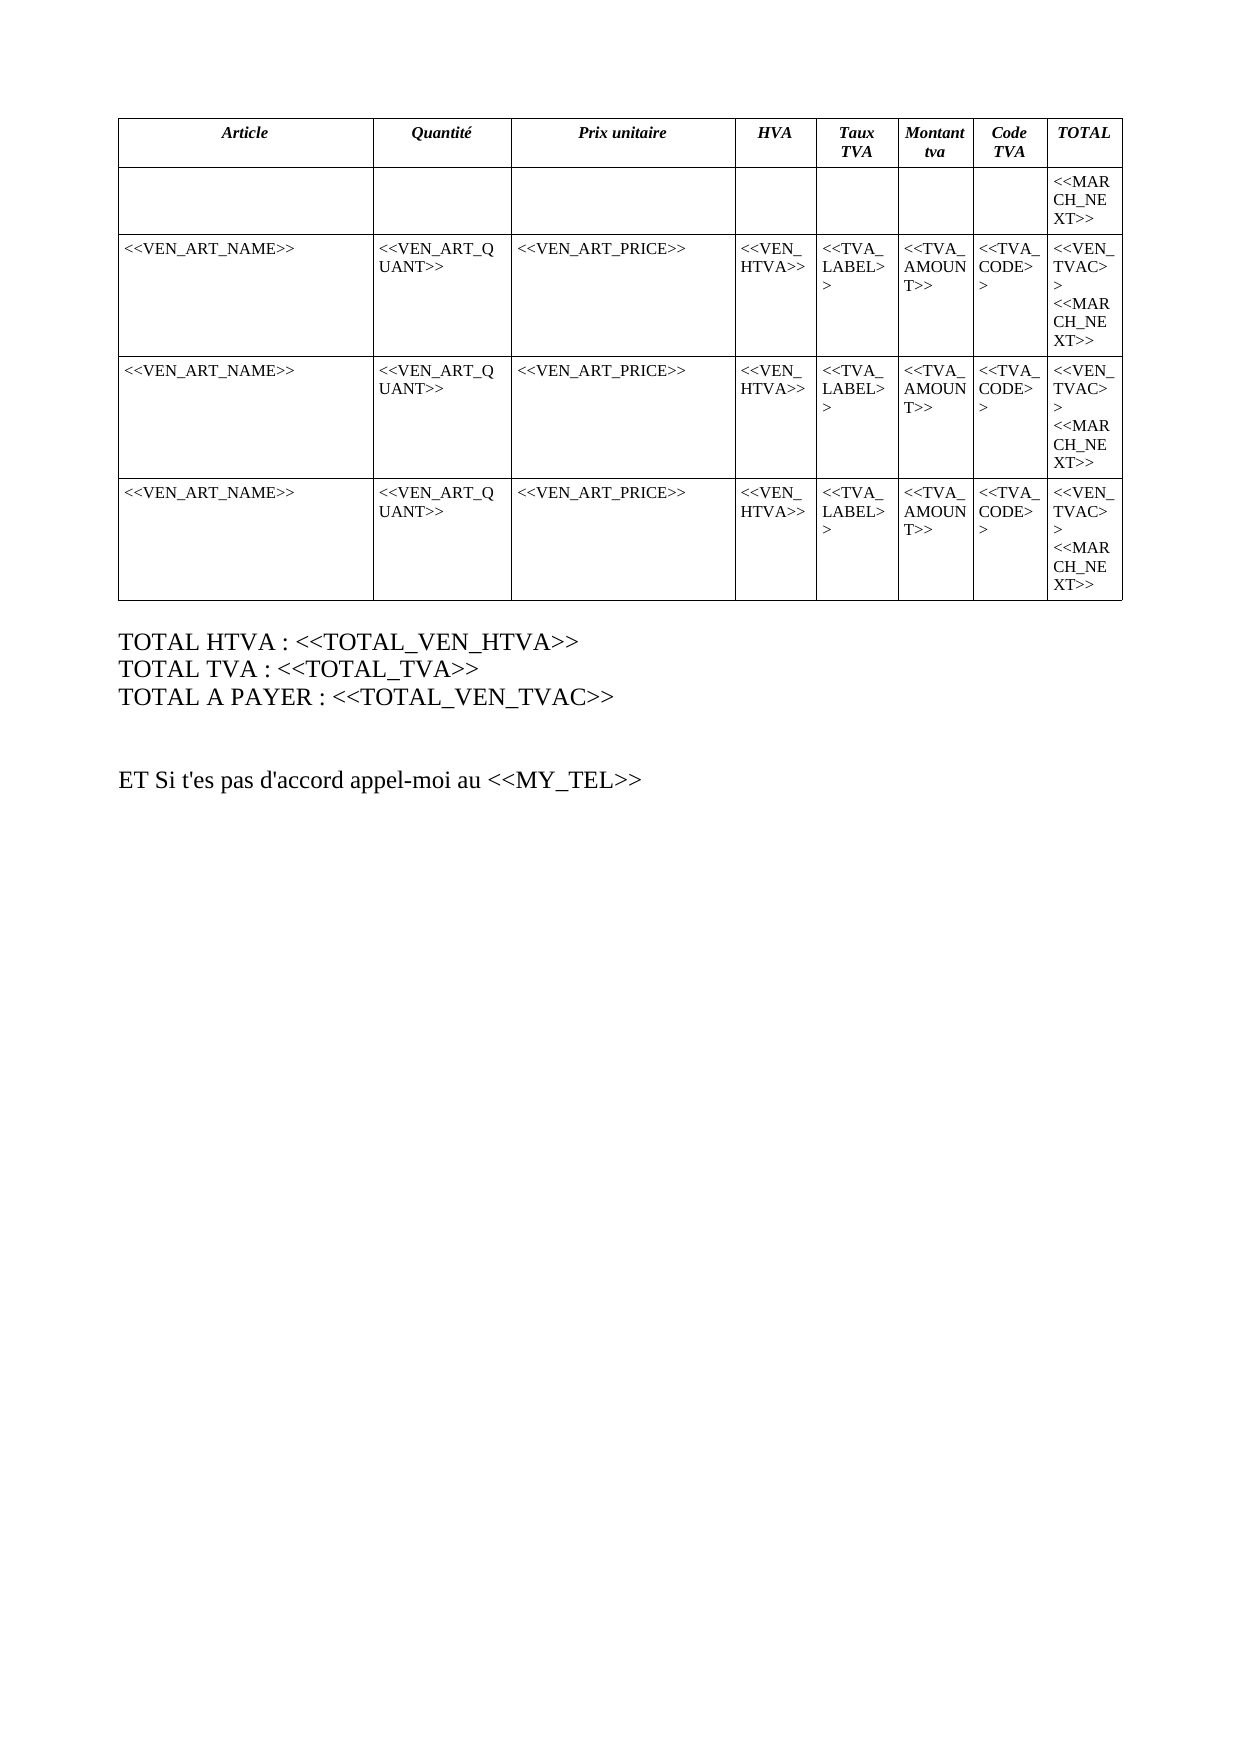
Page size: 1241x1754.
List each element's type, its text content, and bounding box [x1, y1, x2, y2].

table_header Taux TVA [817, 119, 898, 167]
table_cell <<VEN_TVAC>> <<MARCH_NEXT>> [1048, 357, 1122, 478]
table_cell <<TVA_LABEL>> [817, 357, 898, 478]
table_header Article [119, 119, 373, 167]
table_cell <<VEN_HTVA>> [736, 479, 816, 600]
table_cell <<TVA_LABEL>> [817, 235, 898, 356]
table_header HVA [736, 119, 816, 167]
text TOTAL HTVA : <<TOTAL_VEN_HTVA>> [118, 628, 1122, 656]
text TOTAL A PAYER : <<TOTAL_VEN_TVAC>> [118, 683, 1122, 711]
table_cell <<VEN_ART_NAME>> [119, 479, 373, 600]
text TOTAL TVA : <<TOTAL_TVA>> [118, 656, 1122, 683]
table_header Prix unitaire [512, 119, 735, 167]
table_cell [119, 168, 373, 233]
table_cell <<MARCH_NEXT>> [1048, 168, 1122, 233]
table_cell <<VEN_HTVA>> [736, 235, 816, 356]
text ET Si t'es pas d'accord appel-moi au <<MY_TEL>> [118, 766, 1122, 794]
table_cell <<VEN_ART_NAME>> [119, 235, 373, 356]
table_cell <<TVA_AMOUNT>> [899, 479, 973, 600]
table_cell <<TVA_CODE>> [974, 235, 1047, 356]
table_cell <<VEN_TVAC>> <<MARCH_NEXT>> [1048, 479, 1122, 600]
table_cell <<VEN_ART_PRICE>> [512, 357, 735, 478]
table_cell <<VEN_ART_QUANT>> [374, 357, 511, 478]
table_cell [512, 168, 735, 233]
table_header Montant tva [899, 119, 973, 167]
table_cell <<VEN_HTVA>> [736, 357, 816, 478]
table_cell <<VEN_ART_QUANT>> [374, 479, 511, 600]
table_cell <<VEN_ART_QUANT>> [374, 235, 511, 356]
table_cell <<VEN_ART_PRICE>> [512, 479, 735, 600]
table_cell <<TVA_CODE>> [974, 357, 1047, 478]
table_cell [374, 168, 511, 233]
table_cell [817, 168, 898, 233]
table_cell [974, 168, 1047, 233]
table_header TOTAL [1048, 119, 1122, 167]
table_cell <<VEN_ART_PRICE>> [512, 235, 735, 356]
table_cell <<TVA_AMOUNT>> [899, 357, 973, 478]
table_cell <<TVA_CODE>> [974, 479, 1047, 600]
table_cell <<TVA_LABEL>> [817, 479, 898, 600]
table_cell [899, 168, 973, 233]
table_cell <<TVA_AMOUNT>> [899, 235, 973, 356]
table_header Quantité [374, 119, 511, 167]
table_cell <<VEN_ART_NAME>> [119, 357, 373, 478]
table_cell [736, 168, 816, 233]
table_cell <<VEN_TVAC>> <<MARCH_NEXT>> [1048, 235, 1122, 356]
table_header Code TVA [974, 119, 1047, 167]
